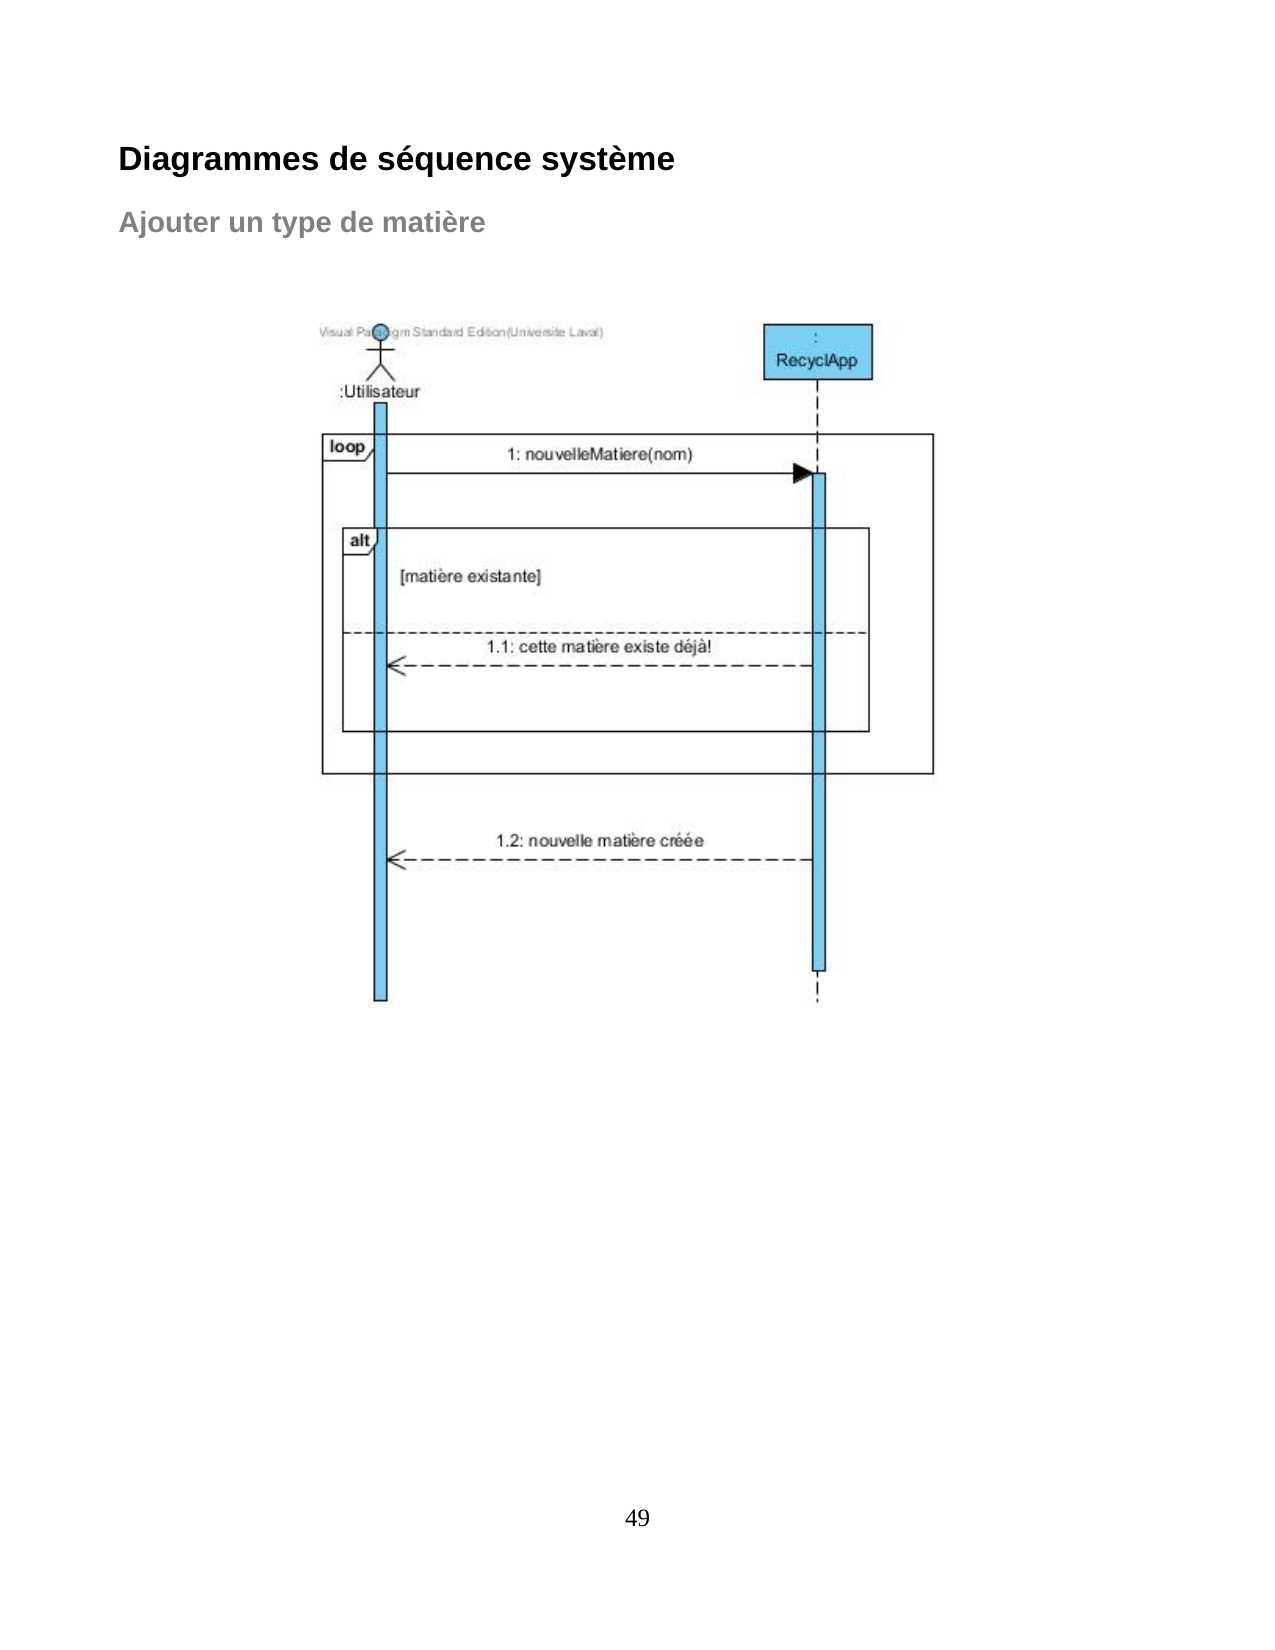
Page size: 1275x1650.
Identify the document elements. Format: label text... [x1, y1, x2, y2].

picture [319, 321, 939, 1008]
subtitle Ajouter un type de matière [118, 205, 1157, 238]
subtitle Diagrammes de séquence système [118, 139, 1157, 178]
